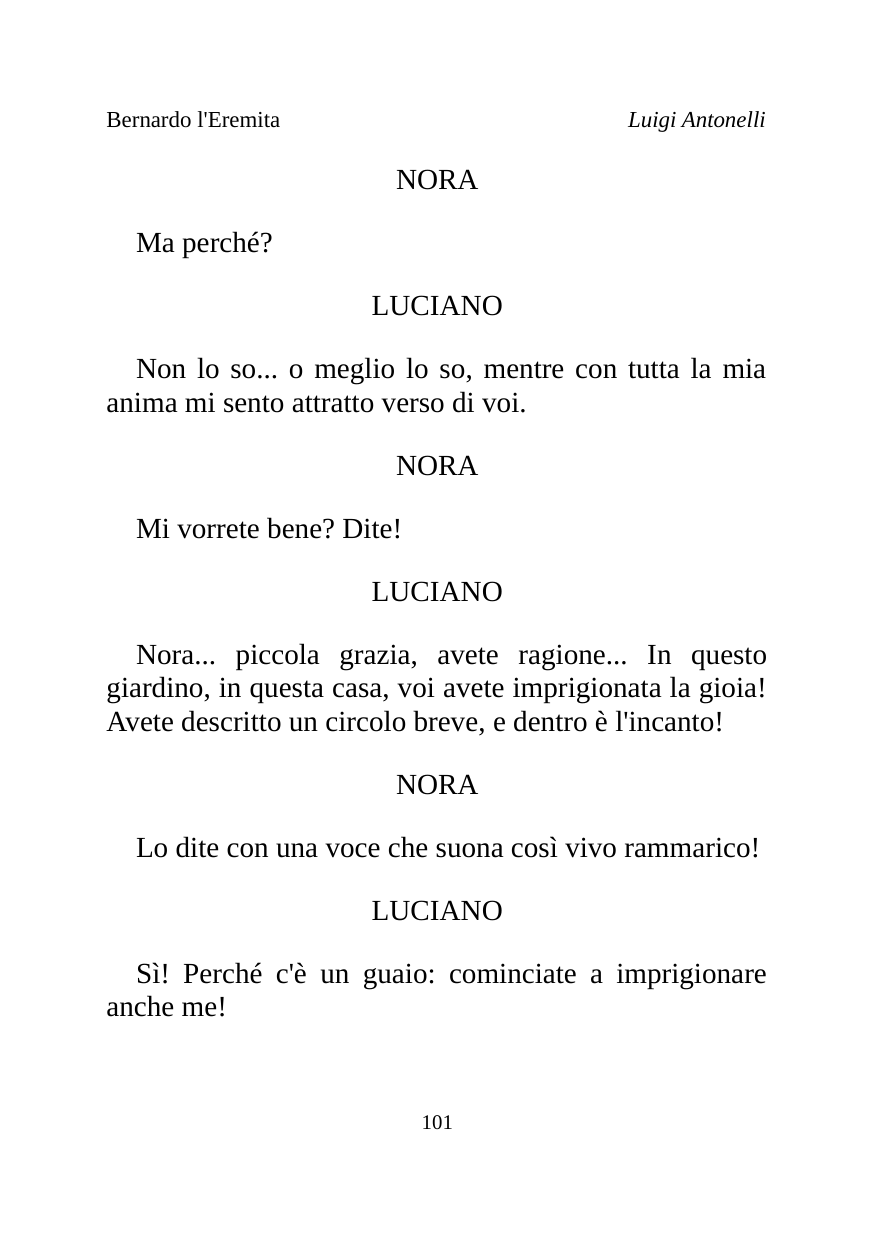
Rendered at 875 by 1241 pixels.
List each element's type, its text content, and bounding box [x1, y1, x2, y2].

text Sì! Perché c'è un guaio: cominciate a imprigionare anche me! [106, 956, 768, 1023]
text LUCIANO [106, 288, 768, 322]
text NORA [106, 448, 768, 481]
text Lo dite con una voce che suona così vivo rammarico! [106, 830, 768, 863]
text Nora... piccola grazia, avete ragione... In questo giardino, in questa casa, voi avete imprigionata la gioia! Avete descritto un circolo breve, e dentro è l'incanto! [106, 637, 768, 737]
text Ma perché? [106, 225, 768, 259]
text NORA [106, 767, 768, 800]
text Mi vorrete bene? Dite! [106, 511, 768, 544]
text Non lo so... o meglio lo so, mentre con tutta la mia anima mi sento attratto verso di voi. [106, 351, 768, 418]
text NORA [106, 162, 768, 196]
text LUCIANO [106, 893, 768, 926]
text LUCIANO [106, 574, 768, 607]
